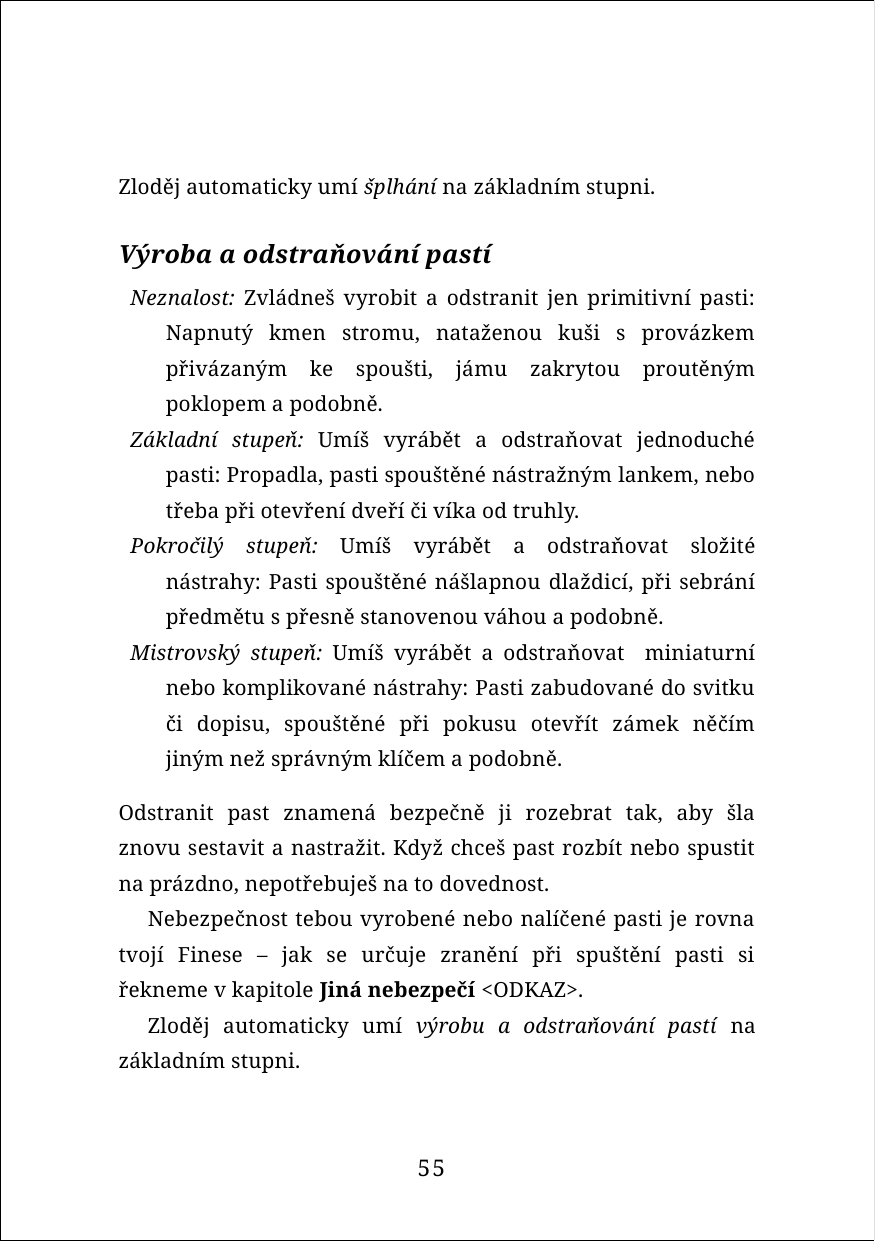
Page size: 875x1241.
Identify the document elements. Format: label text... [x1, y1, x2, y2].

text Neznalost: Zvládneš vyrobit a odstranit jen primitivní pasti: Napnutý kmen stromu, nataženou kuši s provázkem přivázaným ke spoušti, jámu zakrytou proutěným poklopem a podobně. [130, 283, 756, 418]
text Základní stupeň: Umíš vyrábět a odstraňovat jednoduché pasti: Propadla, pasti spouštěné nástražným lankem, nebo třeba při otevření dveří či víka od truhly. [130, 425, 756, 524]
text Odstranit past znamená bezpečně ji rozebrat tak, aby šla znovu sestavit a nastražit. Když chceš past rozbít nebo spustit na prázdno, nepotřebuješ na to dovednost. Nebezpečnost tebou vyrobené nebo nalíčené pasti je rovna tvojí Finese – jak se určuje zranění při spuštění pasti si řekneme v kapitole Jiná nebezpečí <ODKAZ>. Zloděj automaticky umí výrobu a odstraňování pastí na základním stupni. [118, 798, 756, 1075]
text Pokročilý stupeň: Umíš vyrábět a odstraňovat složité nástrahy: Pasti spouštěné nášlapnou dlaždicí, při sebrání předmětu s přesně stanovenou váhou a podobně. [130, 531, 756, 631]
text Mistrovský stupeň: Umíš vyrábět a odstraňovat miniaturní nebo komplikované nástrahy: Pasti zabudované do svitku či dopisu, spouštěné při pokusu otevřít zámek něčím jiným než správným klíčem a podobně. [130, 638, 756, 773]
text Zloděj automaticky umí šplhání na základním stupni. [118, 172, 756, 200]
subtitle Výroba a odstraňování pastí [118, 237, 756, 271]
